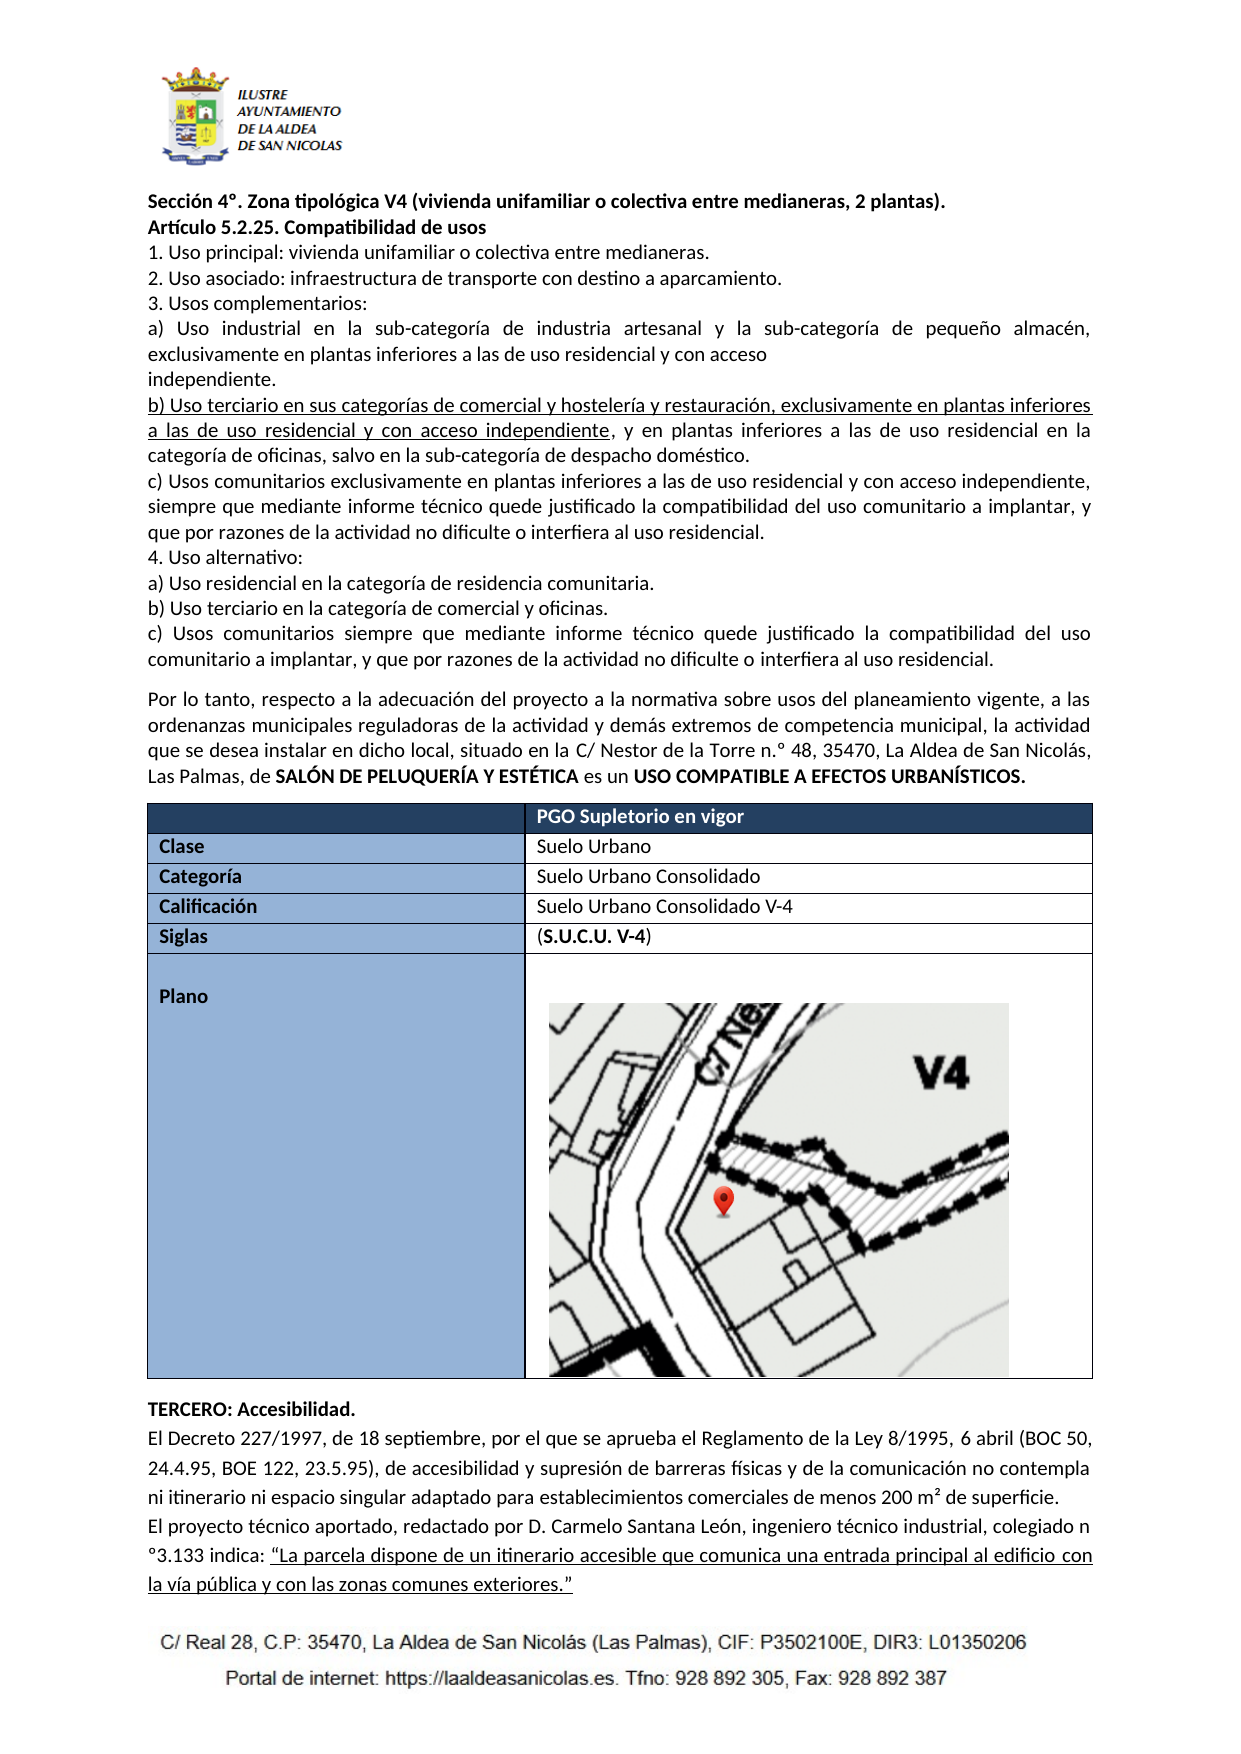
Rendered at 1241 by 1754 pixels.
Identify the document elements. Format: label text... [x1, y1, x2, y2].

text a) Uso residencial en la categoría de residencia comunitaria. [148, 570, 1093, 595]
table_cell Suelo Urbano [526, 834, 1092, 863]
text a las de uso residencial y con acceso independiente, y en plantas inferiores a las de uso residencial en la categoría de oficinas, salvo en la sub-categoría de despacho doméstico. [148, 415, 1093, 468]
text Por lo tanto, respecto a la adecuación del proyecto a la normativa sobre usos del planeamiento vigente, a las ordenanzas municipales reguladoras de la actividad y demás extremos de competencia municipal, la actividad que se desea instalar en dicho local, situado en la C/ Nestor de la Torre n.º 48, 35470, La Aldea de San Nicolás, Las Palmas, de SALÓN DE PELUQUERÍA Y ESTÉTICA es un USO COMPATIBLE A EFECTOS URBANÍSTICOS. [148, 687, 1093, 788]
text b) Uso terciario en sus categorías de comercial y hostelería y restauración, exclusivamente en plantas inferiores [148, 392, 1093, 414]
picture [549, 1003, 1009, 1377]
table_cell Categoría [148, 864, 524, 893]
table_cell Clase [148, 834, 524, 863]
text 2. Uso asociado: infraestructura de transporte con destino a aparcamiento. [148, 265, 1093, 290]
text Artículo 5.2.25. Compatibilidad de usos [148, 214, 1093, 239]
text 1. Uso principal: vivienda unifamiliar o colectiva entre medianeras. [148, 239, 1093, 265]
table_cell Suelo Urbano Consolidado [526, 864, 1092, 893]
text c) Usos comunitarios siempre que mediante informe técnico quede justificado la compatibilidad del uso comunitario a implantar, y que por razones de la actividad no dificulte o interfiera al uso residencial. [148, 621, 1093, 671]
text b) Uso terciario en la categoría de comercial y oficinas. [148, 595, 1093, 621]
table_cell Suelo Urbano Consolidado V-4 [526, 894, 1092, 923]
picture [148, 1626, 1034, 1694]
table_cell (S.U.C.U. V-4) [526, 924, 1092, 953]
table_cell Plano [148, 954, 524, 1378]
text a) Uso industrial en la sub-categoría de industria artesanal y la sub-categoría de pequeño almacén, exclusivamente en plantas inferiores a las de uso residencial y con acceso [148, 316, 1093, 366]
picture [148, 59, 358, 173]
table_header [148, 804, 524, 833]
text 3. Usos complementarios: [148, 290, 1093, 316]
text TERCERO: Accesibilidad. [148, 1396, 1093, 1422]
table_cell Siglas [148, 924, 524, 953]
text Sección 4º. Zona tipológica V4 (vivienda unifamiliar o colectiva entre medianeras, 2 plantas). [148, 188, 1093, 214]
table_header PGO Supletorio en vigor [526, 804, 1092, 833]
text independiente. [148, 366, 1093, 392]
table_cell [526, 954, 1092, 1378]
text 4. Uso alternativo: [148, 544, 1093, 570]
text c) Usos comunitarios exclusivamente en plantas inferiores a las de uso residencial y con acceso independiente, siempre que mediante informe técnico quede justificado la compatibilidad del uso comunitario a implantar, y que por razones de la actividad no dificulte o interfiera al uso residencial. [148, 468, 1093, 544]
table_cell Calificación [148, 894, 524, 923]
text El Decreto 227/1997, de 18 septiembre, por el que se aprueba el Reglamento de la Ley 8/1995, 6 abril (BOC 50, 24.4.95, BOE 122, 23.5.95), de accesibilidad y supresión de barreras físicas y de la comunicación no contempla ni itinerario ni espacio singular adaptado para establecimientos comerciales de menos 200 m² de superficie. [148, 1426, 1093, 1509]
text El proyecto técnico aportado, redactado por D. Carmelo Santana León, ingeniero técnico industrial, colegiado n º3.133 indica: “La parcela dispone de un itinerario accesible que comunica una entrada principal al edificio con la vía pública y con las zonas comunes exteriores.” [148, 1513, 1093, 1597]
